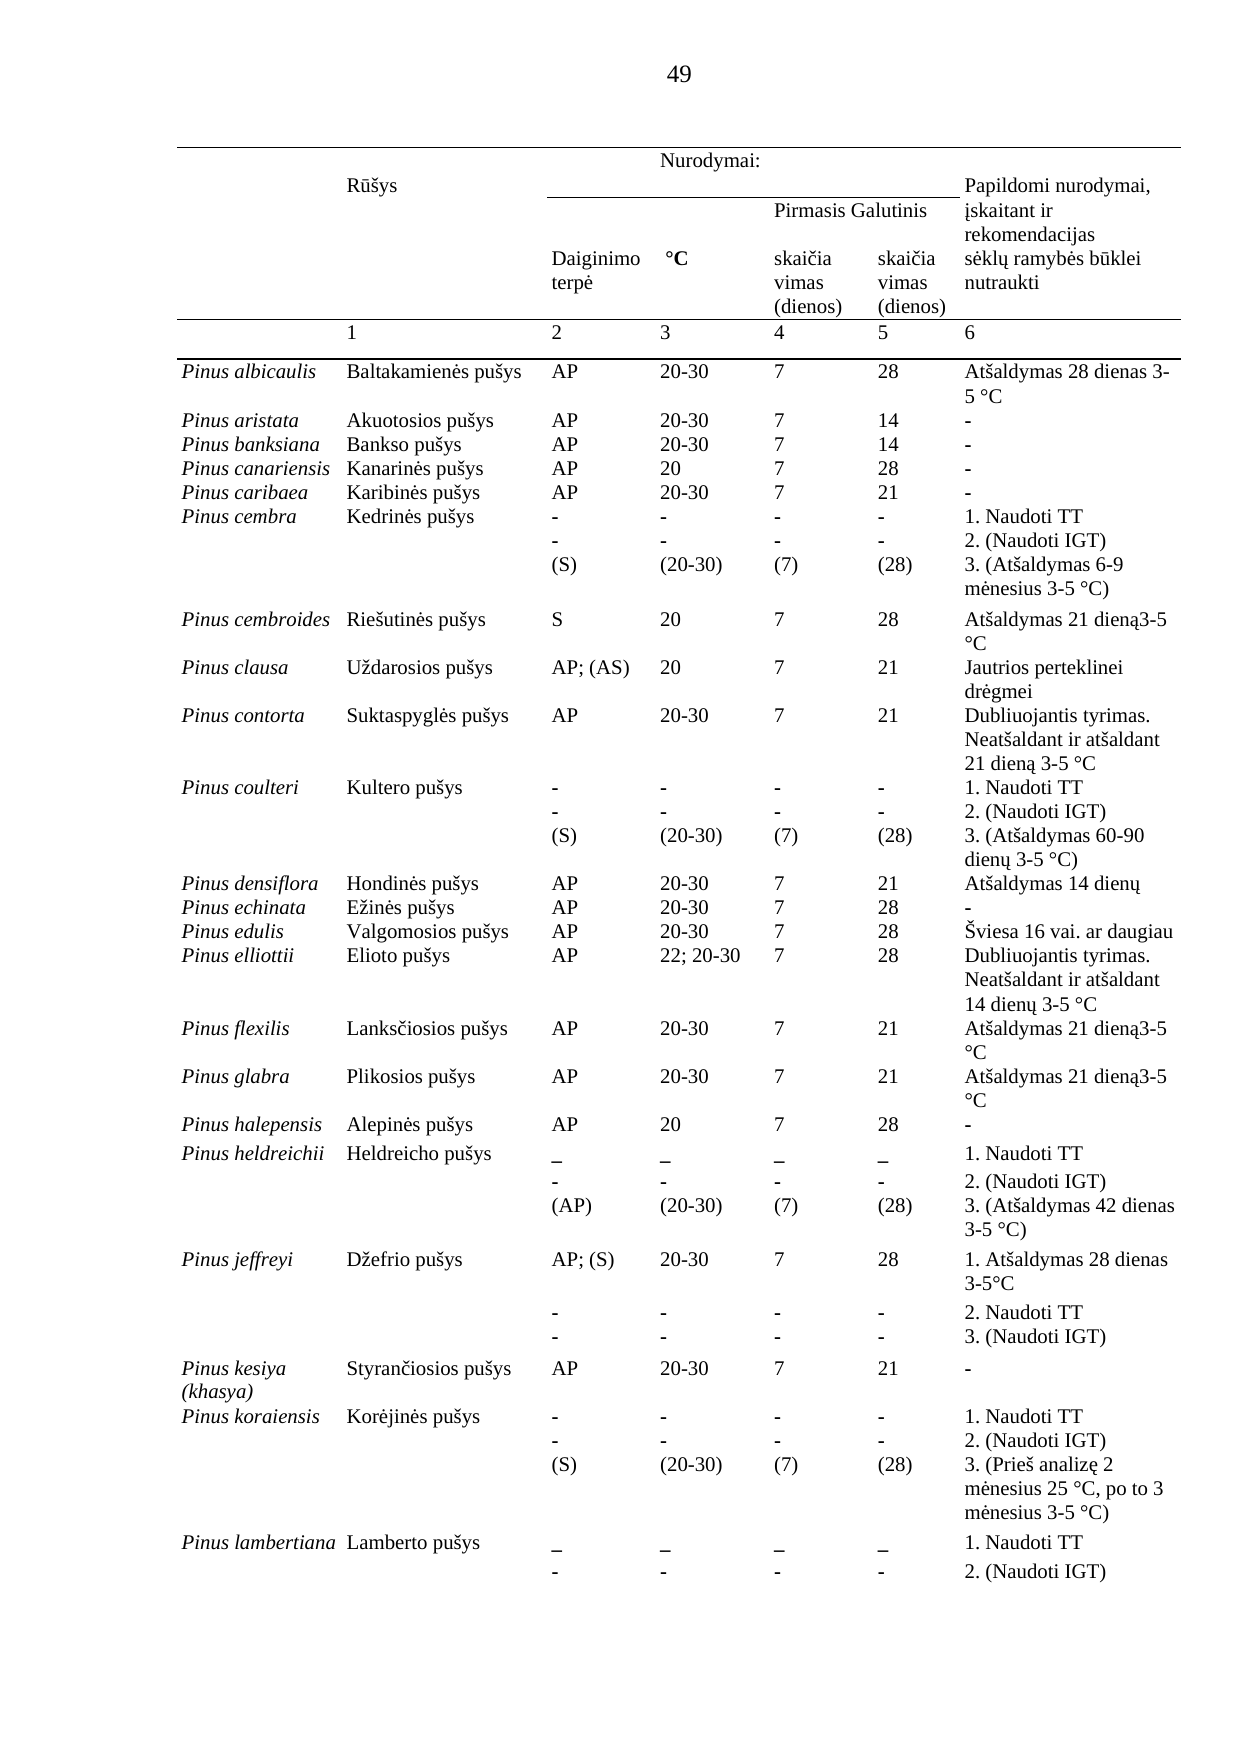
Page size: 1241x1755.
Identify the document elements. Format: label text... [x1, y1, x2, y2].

table_cell 20-30 [656, 360, 770, 408]
table_cell 21 [874, 480, 878, 504]
table_cell - [770, 1428, 774, 1452]
table_cell [543, 246, 547, 270]
table_cell AP [547, 943, 656, 1016]
table_cell - [869, 504, 873, 528]
table_cell [543, 1169, 547, 1193]
table_cell 1. Naudoti TT [960, 1530, 1181, 1559]
table_header [770, 148, 774, 172]
table_cell [543, 1559, 547, 1583]
table_cell 7 [869, 456, 873, 480]
table_cell 7 [869, 919, 873, 943]
table_cell [338, 1428, 342, 1452]
table_cell Pinus contorta [177, 703, 342, 775]
table_cell - [770, 799, 774, 823]
table_cell [177, 1428, 181, 1452]
table_cell [656, 198, 770, 246]
table_cell 21 [874, 703, 960, 775]
table_cell - [960, 408, 964, 432]
table_cell - [956, 775, 960, 799]
table_cell - [869, 1559, 873, 1583]
table_cell [342, 1428, 346, 1452]
table_cell 14 [956, 432, 960, 456]
table_cell - [656, 1300, 660, 1324]
table_cell - [766, 1559, 770, 1583]
table_cell 7 [770, 655, 873, 703]
table_cell [547, 198, 656, 246]
table_cell 20-30 [656, 1064, 770, 1112]
table_cell [342, 1300, 346, 1324]
table_cell AP [652, 432, 656, 456]
table_cell - [547, 1428, 551, 1452]
table_cell [543, 799, 547, 823]
table_cell 20 [656, 606, 770, 654]
table_cell 20 [656, 456, 660, 480]
table_cell (20-30) [656, 552, 770, 606]
table_cell Pinus cembroides [177, 606, 342, 654]
table_cell - [652, 1559, 656, 1583]
table_cell _ [656, 1530, 770, 1559]
table_cell - [1177, 456, 1181, 480]
table_cell - [766, 504, 770, 528]
table_cell 21 [874, 1064, 960, 1112]
table_cell 28 [956, 919, 960, 943]
table_cell 28 [874, 895, 878, 919]
table_cell 3 [656, 320, 770, 358]
table_cell (7) [770, 1193, 873, 1247]
table_cell (28) [874, 823, 960, 871]
table_cell [177, 1193, 342, 1247]
table_cell - [874, 1324, 960, 1355]
table_cell - [652, 1300, 656, 1324]
table_cell [177, 1559, 181, 1583]
table_cell [177, 197, 342, 246]
table_cell - [656, 1428, 660, 1452]
table_cell AP; (S) [547, 1247, 656, 1300]
table_cell - [652, 528, 656, 552]
table_cell 4 [770, 320, 873, 358]
table_cell 28 [874, 1112, 960, 1141]
table_cell [342, 1559, 346, 1583]
table_cell 7 [770, 1355, 873, 1403]
table_cell [342, 552, 547, 606]
table_cell - [770, 1559, 774, 1583]
table_cell - [547, 1404, 551, 1428]
table_cell [177, 552, 342, 606]
table_cell - [869, 1300, 873, 1324]
table_cell 7 [770, 606, 873, 654]
table_cell [342, 823, 547, 871]
table_cell - [869, 1169, 873, 1193]
table_cell Heldreicho pušys [342, 1141, 547, 1169]
table_cell AP [652, 895, 656, 919]
table_cell - [1177, 432, 1181, 456]
table_cell Elioto pušys [342, 943, 547, 1016]
table_cell 7 [869, 432, 873, 456]
table_cell - [656, 1559, 660, 1583]
table_cell - [547, 1300, 551, 1324]
table_cell - [652, 504, 656, 528]
table_cell - [656, 1324, 770, 1355]
table_cell - [956, 1169, 960, 1193]
table_cell Pinus lambertiana [177, 1530, 342, 1559]
table_cell - [766, 1428, 770, 1452]
table_cell - [770, 1300, 774, 1324]
table_cell _ [770, 1530, 873, 1559]
table_cell - [1177, 408, 1181, 432]
table_cell 14 [956, 408, 960, 432]
table_cell 21 [874, 1355, 960, 1403]
table_cell Pinus heldreichii [177, 1141, 342, 1169]
table_cell - [770, 1404, 774, 1428]
table_cell - [869, 799, 873, 823]
table_cell - [766, 799, 770, 823]
table_cell - [874, 1169, 878, 1193]
table_cell (28) [874, 1452, 960, 1530]
table_cell (AP) [547, 1193, 656, 1247]
table_cell (7) [770, 823, 873, 871]
table_cell (S) [547, 823, 656, 871]
table_cell AP [547, 1112, 656, 1141]
table_cell Pirmasis Galutinis [770, 198, 960, 246]
table_cell [177, 1324, 342, 1355]
table_cell [338, 1169, 342, 1193]
table_cell [177, 1300, 181, 1324]
table_cell 7 [770, 480, 774, 504]
table_cell Pinus halepensis [177, 1112, 342, 1141]
table_cell AP [652, 480, 656, 504]
table_cell [543, 528, 547, 552]
table_cell - [956, 1428, 960, 1452]
table_cell [177, 799, 181, 823]
table_header [869, 148, 873, 172]
table_cell 7 [770, 432, 774, 456]
table_cell - [960, 1112, 1181, 1141]
table_header [342, 148, 346, 172]
table_cell - [956, 799, 960, 823]
table_cell AP [547, 919, 551, 943]
table_cell 1 [342, 320, 547, 358]
table_cell [543, 1428, 547, 1452]
table_cell - [770, 775, 774, 799]
table_cell (S) [547, 552, 656, 606]
table_cell - [547, 1169, 551, 1193]
table_cell 21 [874, 1016, 960, 1064]
table_cell Riešutinės pušys [342, 606, 547, 654]
table_cell 28 [956, 456, 960, 480]
table_cell - [656, 528, 660, 552]
table_cell [177, 528, 181, 552]
table_cell - [956, 1300, 960, 1324]
table_cell - [1177, 480, 1181, 504]
table_cell - [766, 1169, 770, 1193]
table_cell (7) [770, 1452, 873, 1530]
table_cell [177, 246, 181, 270]
table_cell - [770, 1324, 873, 1355]
table_cell 7 [770, 871, 774, 895]
table_cell AP [547, 432, 551, 456]
table_cell [342, 246, 346, 270]
table_cell - [766, 528, 770, 552]
table_cell 20 [766, 456, 770, 480]
table_cell 3. (Atšaldymas 6-9 mėnesius 3-5 °C) [960, 552, 1181, 606]
table_cell (20-30) [656, 1193, 770, 1247]
table_cell - [656, 504, 660, 528]
table_cell 7 [770, 919, 774, 943]
table_cell [869, 173, 873, 197]
table_cell [177, 1452, 342, 1530]
table_cell nutraukti [960, 270, 1181, 318]
table_cell Styrančiosios pušys [342, 1355, 547, 1403]
table_cell (20-30) [656, 823, 770, 871]
table_cell - [874, 799, 878, 823]
table_cell AP [547, 408, 551, 432]
table_cell 7 [869, 408, 873, 432]
table_cell - [547, 1559, 551, 1583]
table_cell 21 [874, 871, 878, 895]
table_cell 28 [956, 895, 960, 919]
table_cell terpė [547, 270, 656, 318]
table_cell - [869, 775, 873, 799]
table_cell Plikosios pušys [342, 1064, 547, 1112]
table_cell - [652, 1428, 656, 1452]
table_cell _ [874, 1141, 960, 1169]
table_cell 28 [874, 360, 960, 408]
table_cell [338, 799, 342, 823]
table_cell Lamberto pušys [342, 1530, 547, 1559]
table_cell 7 [770, 408, 774, 432]
table_cell [874, 173, 878, 197]
table_cell 7 [770, 456, 774, 480]
table_cell - [956, 528, 960, 552]
table_cell - [956, 1559, 960, 1583]
table_cell _ [547, 1141, 656, 1169]
table_cell AP; (AS) [547, 655, 656, 703]
table_cell 28 [874, 1247, 960, 1300]
table_cell AP [547, 895, 551, 919]
table_cell AP [547, 1016, 656, 1064]
table_cell [766, 173, 770, 197]
table_cell - [766, 1404, 770, 1428]
table_cell 28 [874, 943, 960, 1016]
table_cell 14 [874, 432, 878, 456]
table_cell - [652, 1404, 656, 1428]
table_cell - [652, 799, 656, 823]
table_header [1177, 148, 1181, 172]
table_cell °C [766, 246, 770, 270]
table_cell [656, 173, 660, 197]
table_cell Pinus jeffreyi [177, 1247, 342, 1300]
table_cell [342, 270, 547, 318]
table_cell Pinus albicaulis [177, 360, 342, 408]
table_cell Lanksčiosios pušys [342, 1016, 547, 1064]
table_cell _ [547, 1530, 656, 1559]
table_header [338, 148, 342, 172]
table_cell Suktaspyglės pušys [342, 703, 547, 775]
table_cell [956, 173, 960, 197]
table_cell - [869, 528, 873, 552]
table_cell [177, 270, 342, 318]
table_cell (S) [547, 1452, 656, 1530]
table_header [960, 148, 964, 172]
table_cell _ [874, 1530, 960, 1559]
table_cell AP [547, 480, 551, 504]
table_cell - [770, 528, 774, 552]
table_cell _ [770, 1141, 873, 1169]
table_cell [342, 1324, 547, 1355]
table_cell AP [547, 360, 656, 408]
table_cell AP [547, 1064, 656, 1112]
table_cell 28 [874, 456, 878, 480]
table_cell Pinus clausa [177, 655, 342, 703]
table_cell 7 [770, 943, 873, 1016]
table_cell - [766, 1300, 770, 1324]
table_cell (7) [770, 552, 873, 606]
table_cell [177, 173, 181, 197]
table_cell 20 [656, 655, 770, 703]
table_cell - [770, 504, 774, 528]
table_cell 20-30 [656, 1355, 770, 1403]
table_cell Baltakamienės pušys [342, 360, 547, 408]
table_cell AP [547, 1355, 656, 1403]
table_cell [547, 173, 551, 197]
table_cell [338, 1300, 342, 1324]
table_cell 7 [770, 1247, 873, 1300]
table_cell 28 [874, 606, 960, 654]
table_cell 7 [869, 871, 873, 895]
table_cell [177, 1169, 181, 1193]
table_header [547, 148, 551, 172]
table_cell - [770, 1169, 774, 1193]
table_cell Uždarosios pušys [342, 655, 547, 703]
table_cell 1. Naudoti TT [960, 1141, 1181, 1169]
table_cell [652, 173, 656, 197]
table_cell [342, 799, 346, 823]
table_cell Pinus glabra [177, 1064, 342, 1112]
table_cell - [960, 456, 964, 480]
table_header [652, 148, 656, 172]
table_cell [656, 270, 770, 318]
table_cell 3. (Atšaldymas 42 dienas 3-5 °C) [960, 1193, 1181, 1247]
table_cell [338, 173, 342, 197]
table_cell AP [547, 456, 551, 480]
table_cell - [960, 895, 964, 919]
table_cell 7 [770, 1064, 873, 1112]
table_cell 21 [956, 480, 960, 504]
table_cell 14 [874, 408, 878, 432]
table_cell - [960, 432, 964, 456]
table_cell - [652, 775, 656, 799]
table_cell 5 [874, 320, 960, 358]
table_header [543, 148, 547, 172]
table_cell [177, 320, 342, 358]
table_cell 7 [869, 480, 873, 504]
table_cell - [1177, 895, 1181, 919]
table_cell - [874, 775, 878, 799]
table_cell 28 [874, 919, 878, 943]
table_cell [342, 1193, 547, 1247]
table_cell - [547, 528, 551, 552]
table_cell AP [547, 703, 656, 775]
table_cell 3. (Naudoti IGT) [960, 1324, 1181, 1355]
table_cell - [547, 799, 551, 823]
table_cell AP [652, 456, 656, 480]
table_cell 1. Atšaldymas 28 dienas 3-5°C [960, 1247, 1181, 1300]
table_cell - [874, 1559, 878, 1583]
table_cell 7 [770, 1112, 873, 1141]
table_cell - [656, 799, 660, 823]
table_cell [177, 823, 342, 871]
table_cell - [547, 775, 551, 799]
table_cell - [656, 1404, 660, 1428]
table_cell - [874, 528, 878, 552]
table_cell 7 [770, 703, 873, 775]
table_cell [342, 528, 346, 552]
table_cell [338, 528, 342, 552]
table_cell 22; 20-30 [656, 943, 770, 1016]
table_cell - [960, 1355, 1181, 1403]
table_cell Džefrio pušys [342, 1247, 547, 1300]
table_cell - [869, 1404, 873, 1428]
table_cell - [874, 1428, 878, 1452]
table_cell Pinus flexilis [177, 1016, 342, 1064]
table_cell 3. (Prieš analizę 2 mėnesius 25 °C, po to 3 mėnesius 3-5 °C) [960, 1452, 1181, 1530]
table_cell AP [547, 871, 551, 895]
table_cell AP [652, 919, 656, 943]
table_cell - [956, 1404, 960, 1428]
table_cell 20-30 [656, 703, 770, 775]
table_cell 7 [770, 1016, 873, 1064]
table_cell - [656, 775, 660, 799]
table_cell 2 [547, 320, 656, 358]
table_cell - [766, 775, 770, 799]
table_cell - [956, 504, 960, 528]
table_cell (28) [874, 1193, 960, 1247]
table_cell 7 [770, 895, 774, 919]
table_cell °C [656, 246, 660, 270]
table_cell [543, 1300, 547, 1324]
table_cell [342, 1169, 346, 1193]
table_cell (28) [874, 552, 960, 606]
table_cell - [547, 1324, 656, 1355]
table_cell 21 [956, 871, 960, 895]
table_header [177, 148, 181, 172]
table_cell - [547, 504, 551, 528]
table_cell [342, 1452, 547, 1530]
table_cell 6 [960, 320, 1181, 358]
table_cell - [656, 1169, 660, 1193]
table_cell įskaitant ir rekomendacijas [960, 197, 1181, 246]
table_cell [342, 197, 547, 246]
table_cell - [874, 1300, 878, 1324]
table_header [956, 148, 960, 172]
table_cell 20 [656, 1112, 770, 1141]
table_cell Pinus elliottii [177, 943, 342, 1016]
table_cell - [960, 480, 964, 504]
table_cell 20-30 [656, 1016, 770, 1064]
table_cell - [874, 504, 878, 528]
table_cell S [547, 606, 656, 654]
table_cell 7 [869, 895, 873, 919]
table_cell Alepinės pušys [342, 1112, 547, 1141]
table_cell - [874, 1404, 878, 1428]
table_cell - [652, 1169, 656, 1193]
table_cell AP [652, 408, 656, 432]
table_cell _ [656, 1141, 770, 1169]
table_cell AP [652, 871, 656, 895]
table_cell [770, 173, 774, 197]
table_header [874, 148, 878, 172]
table_cell - [869, 1428, 873, 1452]
table_cell 7 [770, 360, 873, 408]
table_cell 20-30 [656, 1247, 770, 1300]
table_cell [338, 246, 342, 270]
table_cell 21 [874, 655, 960, 703]
table_cell [338, 1559, 342, 1583]
table_cell (20-30) [656, 1452, 770, 1530]
